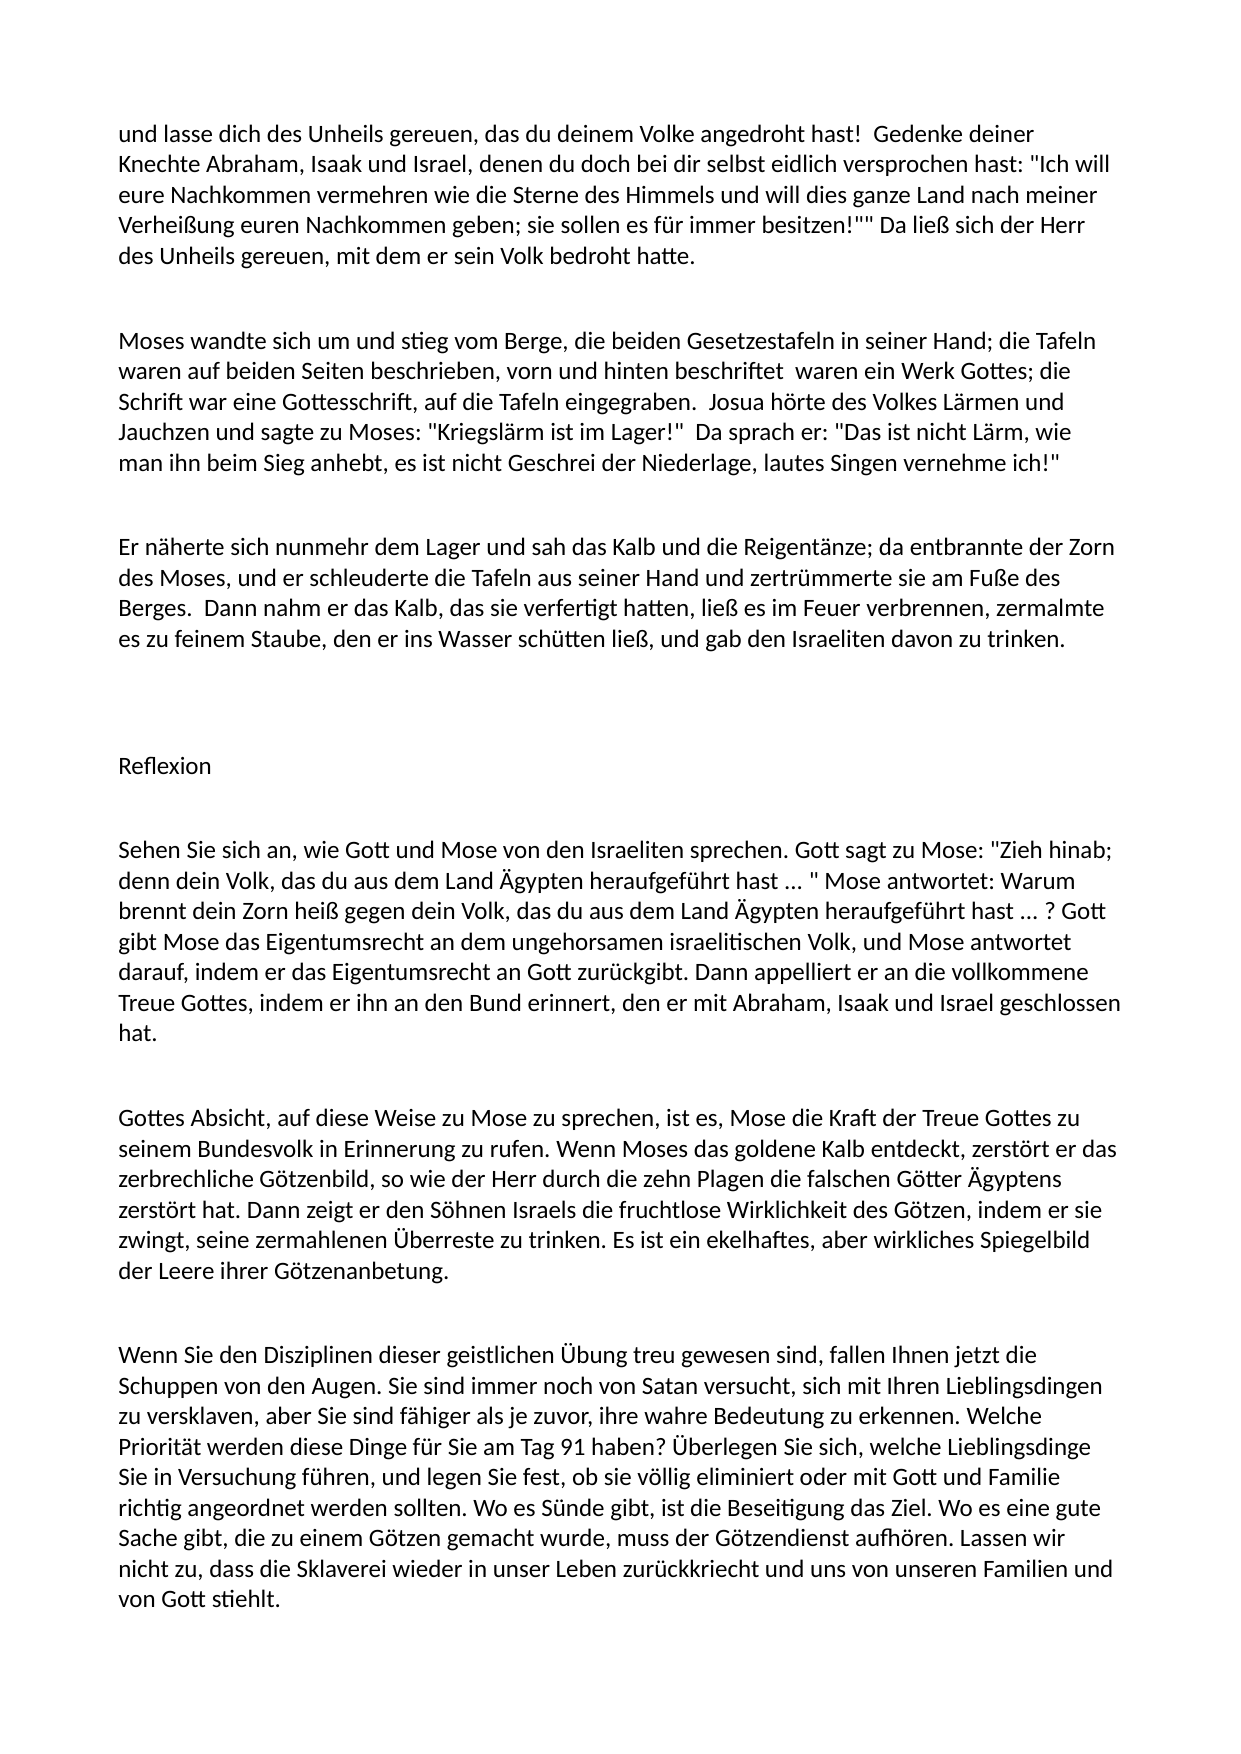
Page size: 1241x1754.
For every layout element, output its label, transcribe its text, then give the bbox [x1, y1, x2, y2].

text Wenn Sie den Disziplinen dieser geistlichen Übung treu gewesen sind, fallen Ihnen jetzt die Schuppen von den Augen. Sie sind immer noch von Satan versucht, sich mit Ihren Lieblingsdingen zu versklaven, aber Sie sind fähiger als je zuvor, ihre wahre Bedeutung zu erkennen. Welche Priorität werden diese Dinge für Sie am Tag 91 haben? Überlegen Sie sich, welche Lieblingsdinge Sie in Versuchung führen, und legen Sie fest, ob sie völlig eliminiert oder mit Gott und Familie richtig angeordnet werden sollten. Wo es Sünde gibt, ist die Beseitigung das Ziel. Wo es eine gute Sache gibt, die zu einem Götzen gemacht wurde, muss der Götzendienst aufhören. Lassen wir nicht zu, dass die Sklaverei wieder in unser Leben zurückkriecht und uns von unseren Familien und von Gott stiehlt. [118, 1339, 1122, 1614]
text Moses wandte sich um und stieg vom Berge, die beiden Gesetzestafeln in seiner Hand; die Tafeln waren auf beiden Seiten beschrieben, vorn und hinten beschriftet waren ein Werk Gottes; die Schrift war eine Gottesschrift, auf die Tafeln eingegraben. Josua hörte des Volkes Lärmen und Jauchzen und sagte zu Moses: "Kriegslärm ist im Lager!" Da sprach er: "Das ist nicht Lärm, wie man ihn beim Sieg anhebt, es ist nicht Geschrei der Niederlage, lautes Singen vernehme ich!" [118, 325, 1122, 477]
text Er näherte sich nunmehr dem Lager und sah das Kalb und die Reigentänze; da entbrannte der Zorn des Moses, und er schleuderte die Tafeln aus seiner Hand und zertrümmerte sie am Fuße des Berges. Dann nahm er das Kalb, das sie verfertigt hatten, ließ es im Feuer verbrennen, zermalmte es zu feinem Staube, den er ins Wasser schütten ließ, und gab den Israeliten davon zu trinken. [118, 531, 1122, 653]
text Gottes Absicht, auf diese Weise zu Mose zu sprechen, ist es, Mose die Kraft der Treue Gottes zu seinem Bundesvolk in Erinnerung zu rufen. Wenn Moses das goldene Kalb entdeckt, zerstört er das zerbrechliche Götzenbild, so wie der Herr durch die zehn Plagen die falschen Götter Ägyptens zerstört hat. Dann zeigt er den Söhnen Israels die fruchtlose Wirklichkeit des Götzen, indem er sie zwingt, seine zermahlenen Überreste zu trinken. Es ist ein ekelhaftes, aber wirkliches Spiegelbild der Leere ihrer Götzenanbetung. [118, 1102, 1122, 1285]
text Sehen Sie sich an, wie Gott und Mose von den Israeliten sprechen. Gott sagt zu Mose: "Zieh hinab; denn dein Volk, das du aus dem Land Ägypten heraufgeführt hast ... " Mose antwortet: Warum brennt dein Zorn heiß gegen dein Volk, das du aus dem Land Ägypten heraufgeführt hast ... ? Gott gibt Mose das Eigentumsrecht an dem ungehorsamen israelitischen Volk, und Mose antwortet darauf, indem er das Eigentumsrecht an Gott zurückgibt. Dann appelliert er an die vollkommene Treue Gottes, indem er ihn an den Bund erinnert, den er mit Abraham, Isaak und Israel geschlossen hat. [118, 834, 1122, 1048]
text und lasse dich des Unheils gereuen, das du deinem Volke angedroht hast! Gedenke deiner Knechte Abraham, Isaak und Israel, denen du doch bei dir selbst eidlich versprochen hast: "Ich will eure Nachkommen vermehren wie die Sterne des Himmels und will dies ganze Land nach meiner Verheißung euren Nachkommen geben; sie sollen es für immer besitzen!"" Da ließ sich der Herr des Unheils gereuen, mit dem er sein Volk bedroht hatte. [118, 118, 1122, 271]
text Reflexion [118, 750, 1122, 780]
